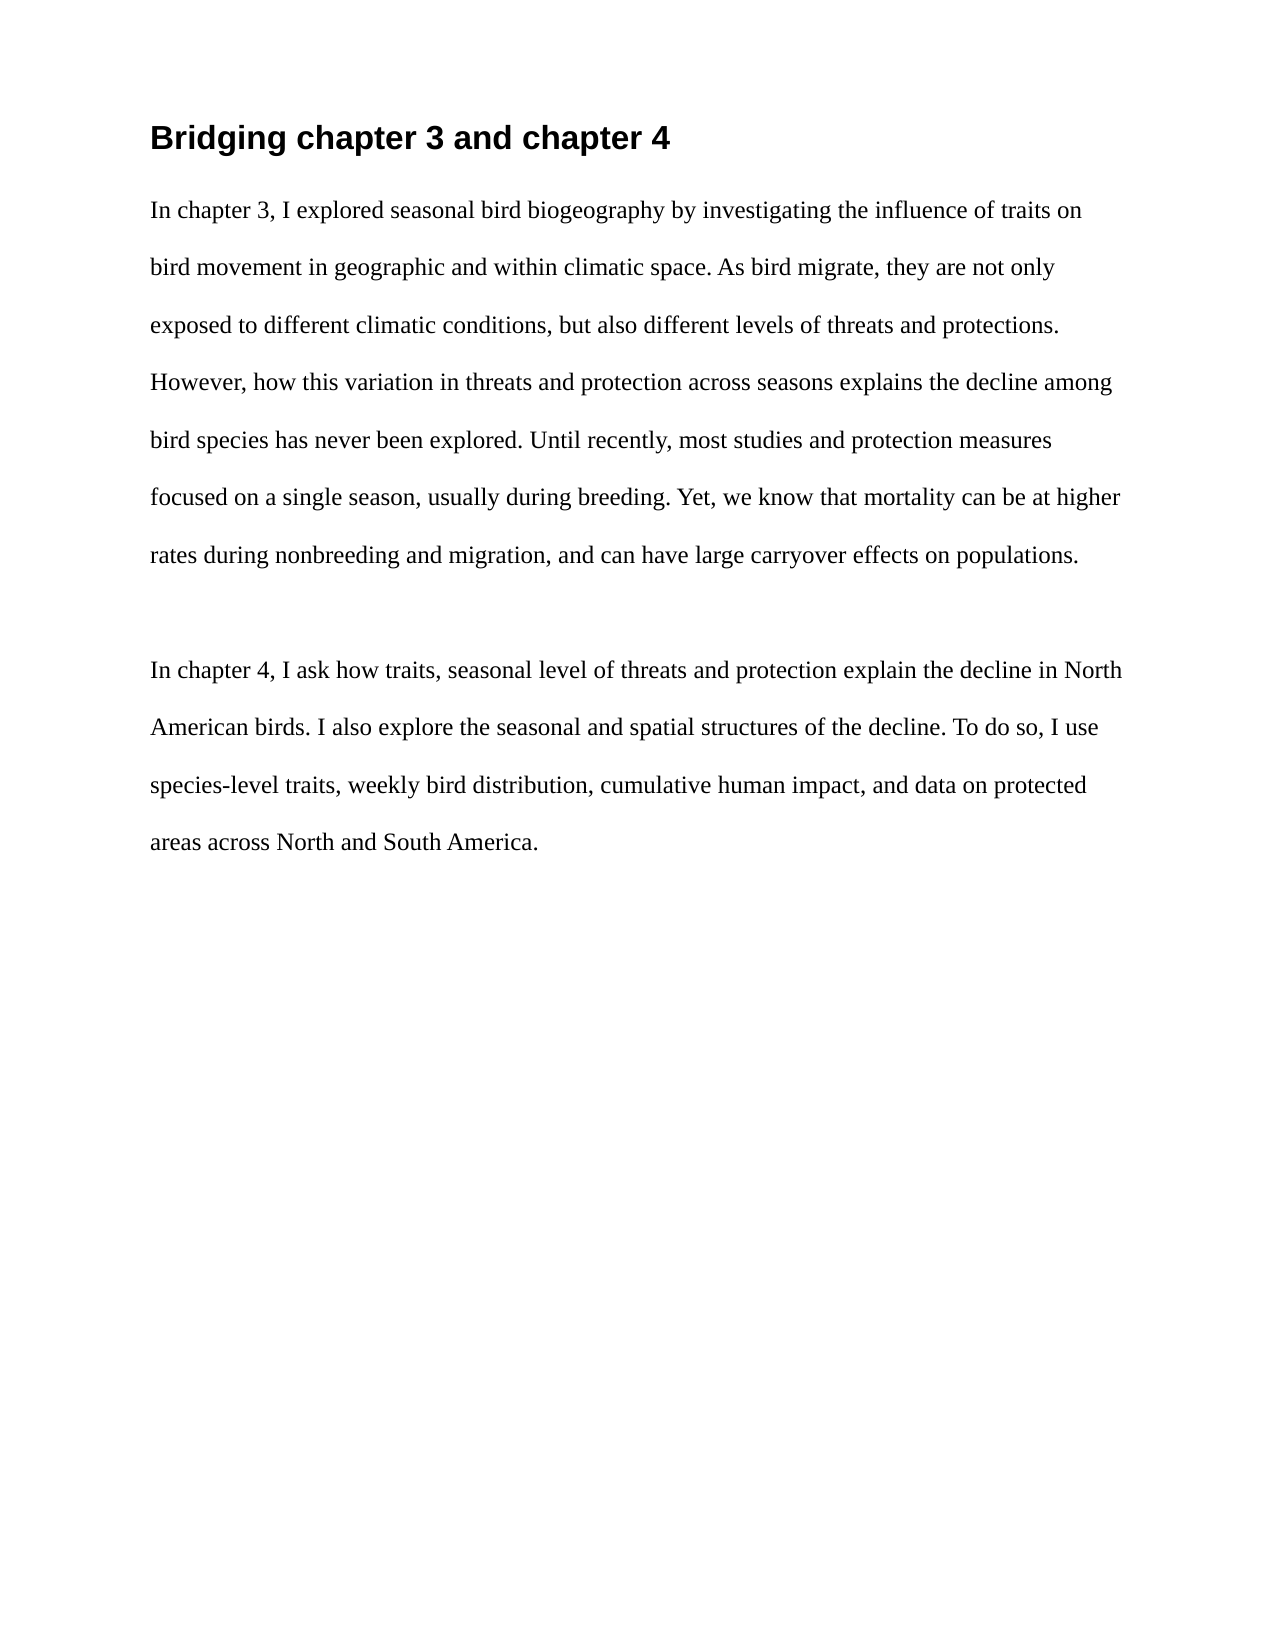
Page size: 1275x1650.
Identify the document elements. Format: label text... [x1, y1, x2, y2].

text In chapter 4, I ask how traits, seasonal level of threats and protection explain the decline in North American birds. I also explore the seasonal and spatial structures of the decline. To do so, I use species-level traits, weekly bird distribution, cumulative human impact, and data on protected areas across North and South America. [150, 655, 1125, 856]
text In chapter 3, I explored seasonal bird biogeography by investigating the influence of traits on bird movement in geographic and within climatic space. As bird migrate, they are not only exposed to different climatic conditions, but also different levels of threats and protections. However, how this variation in threats and protection across seasons explains the decline among bird species has never been explored. Until recently, most studies and protection measures focused on a single season, usually during breeding. Yet, we know that mortality can be at higher rates during nonbreeding and migration, and can have large carryover effects on populations. [150, 195, 1125, 569]
subtitle Bridging chapter 3 and chapter 4 [150, 118, 1125, 157]
